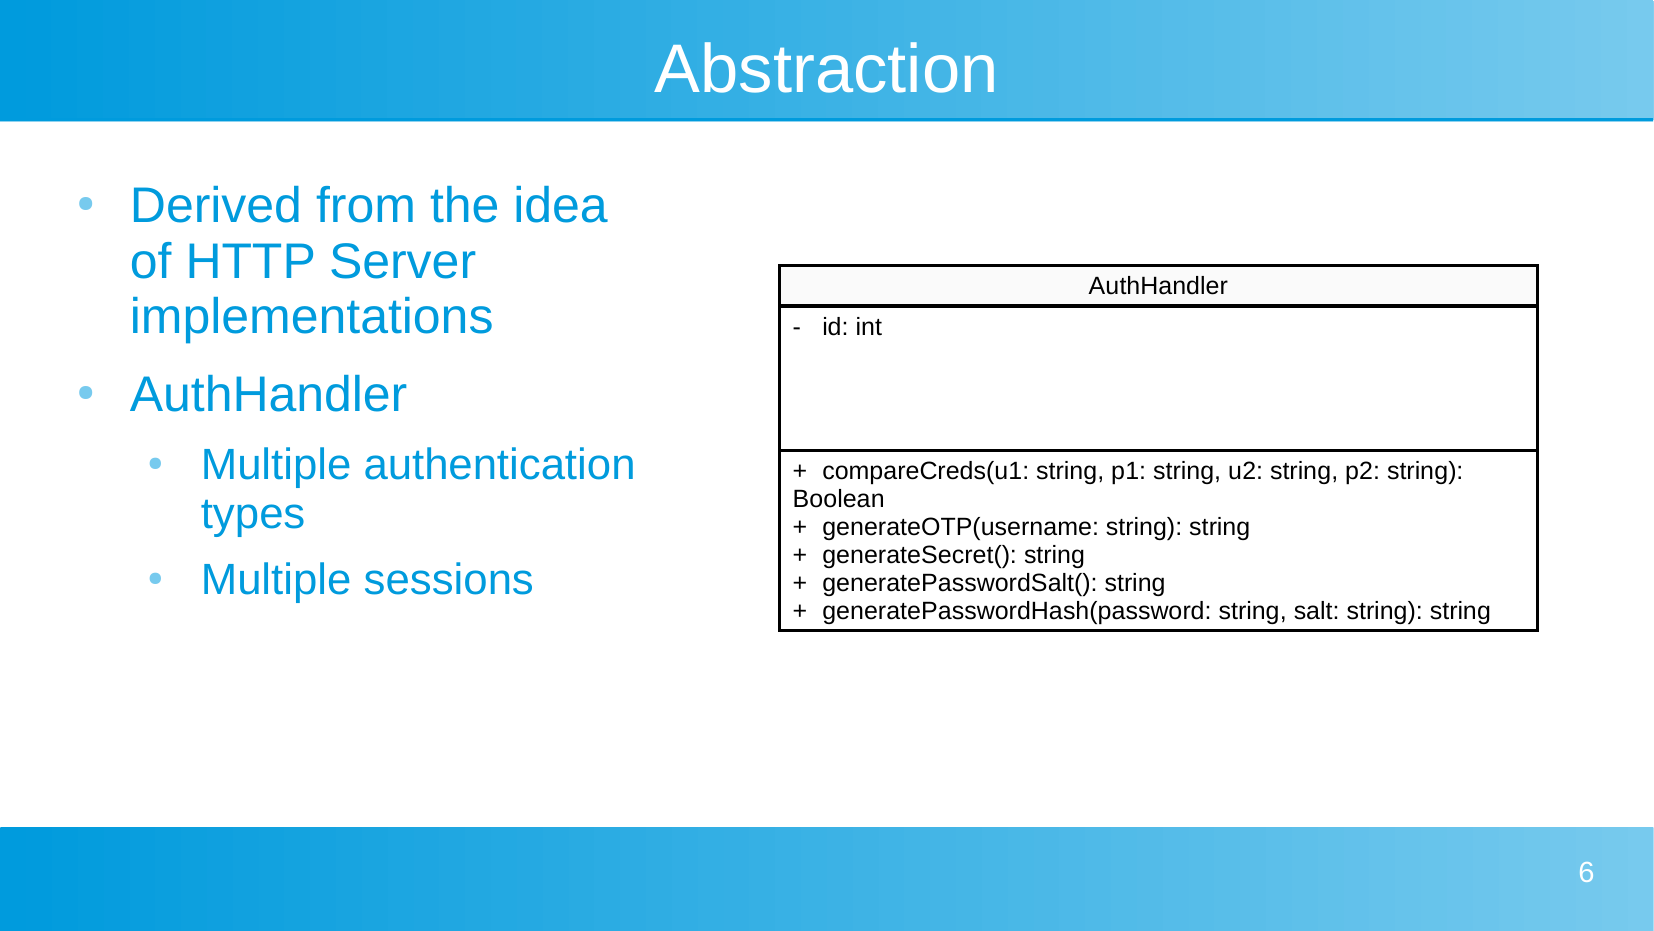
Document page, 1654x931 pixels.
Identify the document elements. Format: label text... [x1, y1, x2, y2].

list Derived from the idea of HTTP Server implementations AuthHandler Multiple authentication types Multiple sessions [59, 177, 638, 768]
text_box AuthHandler [779, 265, 1538, 305]
text_box - id: int [779, 305, 1538, 450]
title Abstraction [59, 29, 1595, 108]
text_box + compareCreds(u1: string, p1: string, u2: string, p2: string): Boolean + generateOTP(username: string): string + generateSecret(): string + generatePasswordSalt(): string + generatePasswordHash(password: string, salt: string): string [779, 450, 1538, 631]
